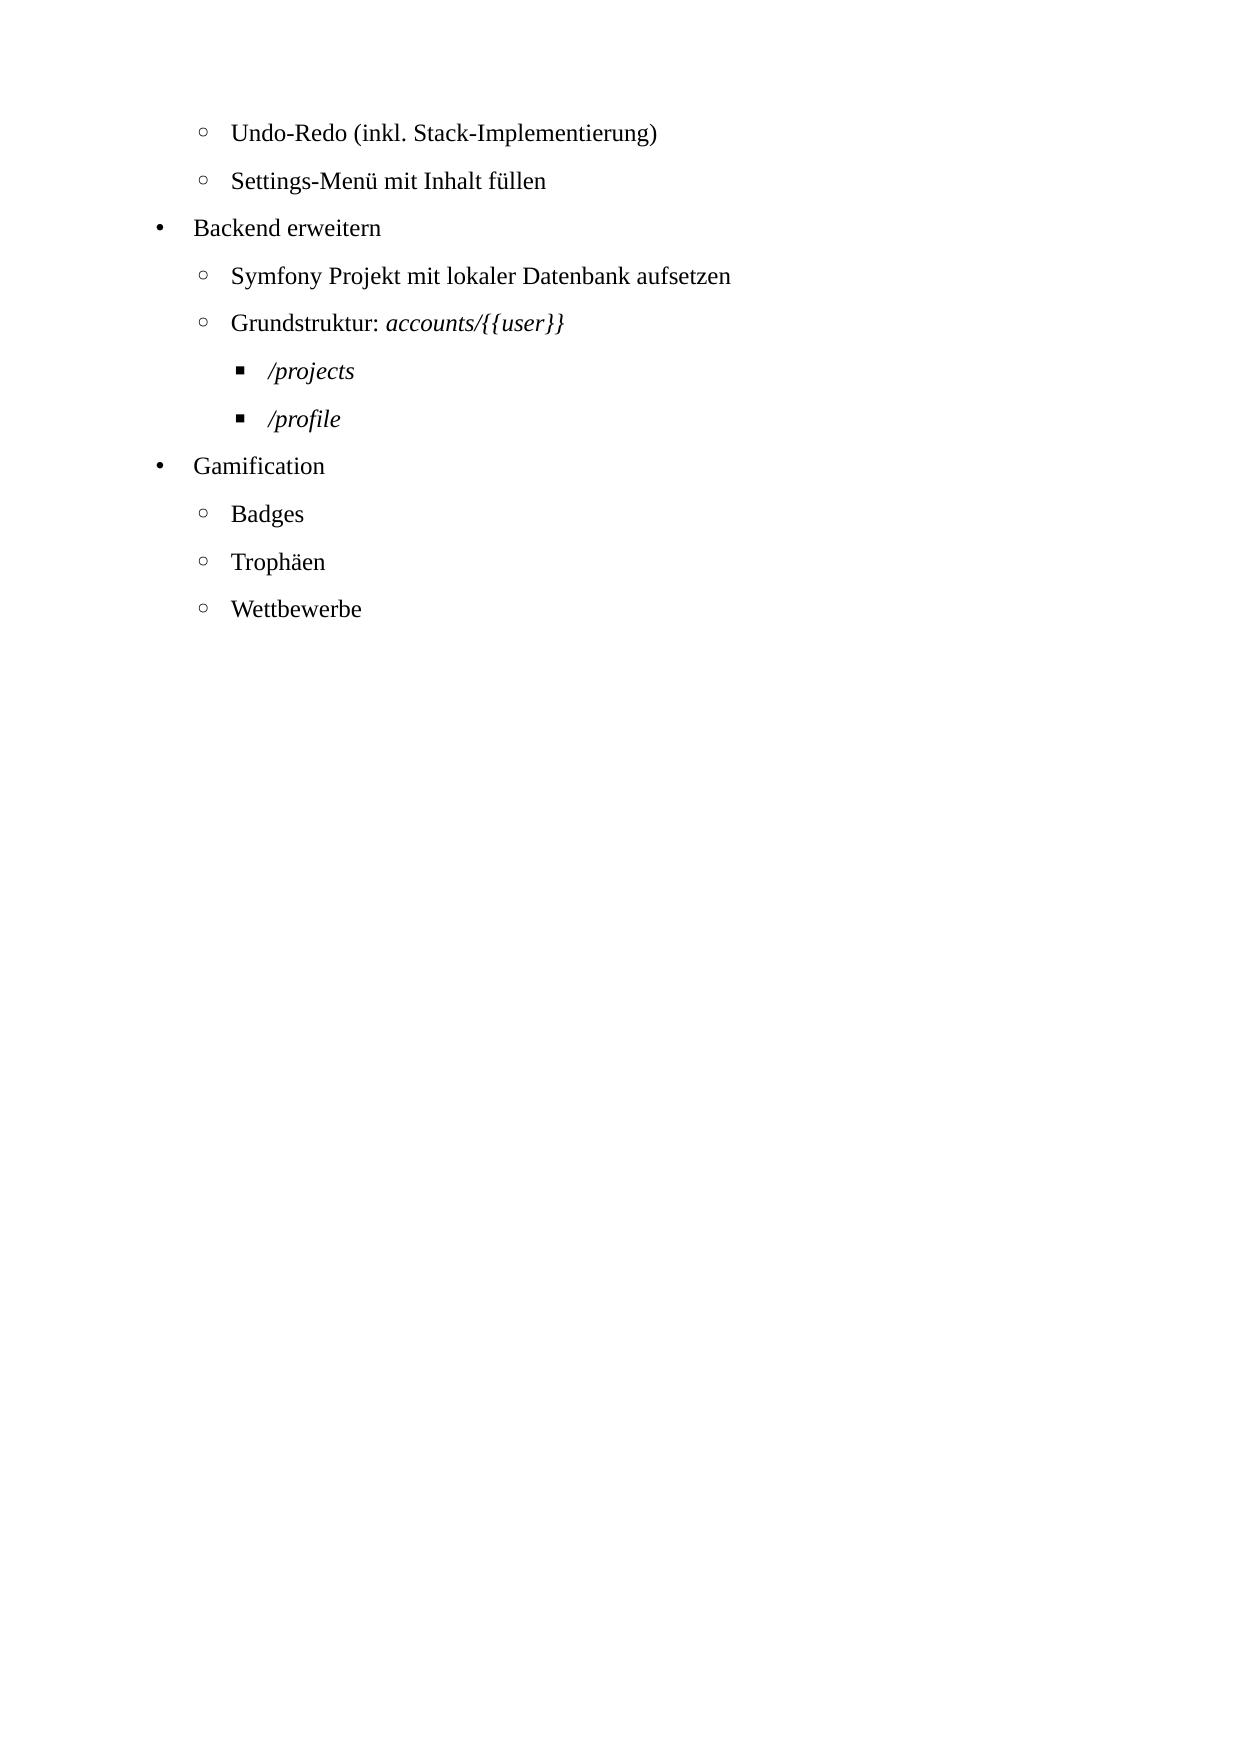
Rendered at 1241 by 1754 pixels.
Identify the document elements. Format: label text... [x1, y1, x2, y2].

list Wettbewerbe [193, 594, 1122, 623]
list Symfony Projekt mit lokaler Datenbank aufsetzen [193, 261, 1122, 290]
list Grundstruktur: accounts/{{user}} [193, 308, 1122, 337]
list Backend erweitern [156, 213, 1122, 242]
list Badges [193, 499, 1122, 528]
list Settings-Menü mit Inhalt füllen [193, 166, 1122, 194]
list /projects [231, 356, 1122, 385]
list Undo-Redo (inkl. Stack-Implementierung) [193, 118, 1122, 147]
list /profile [231, 404, 1122, 432]
list Trophäen [193, 547, 1122, 575]
list Gamification [156, 451, 1122, 480]
